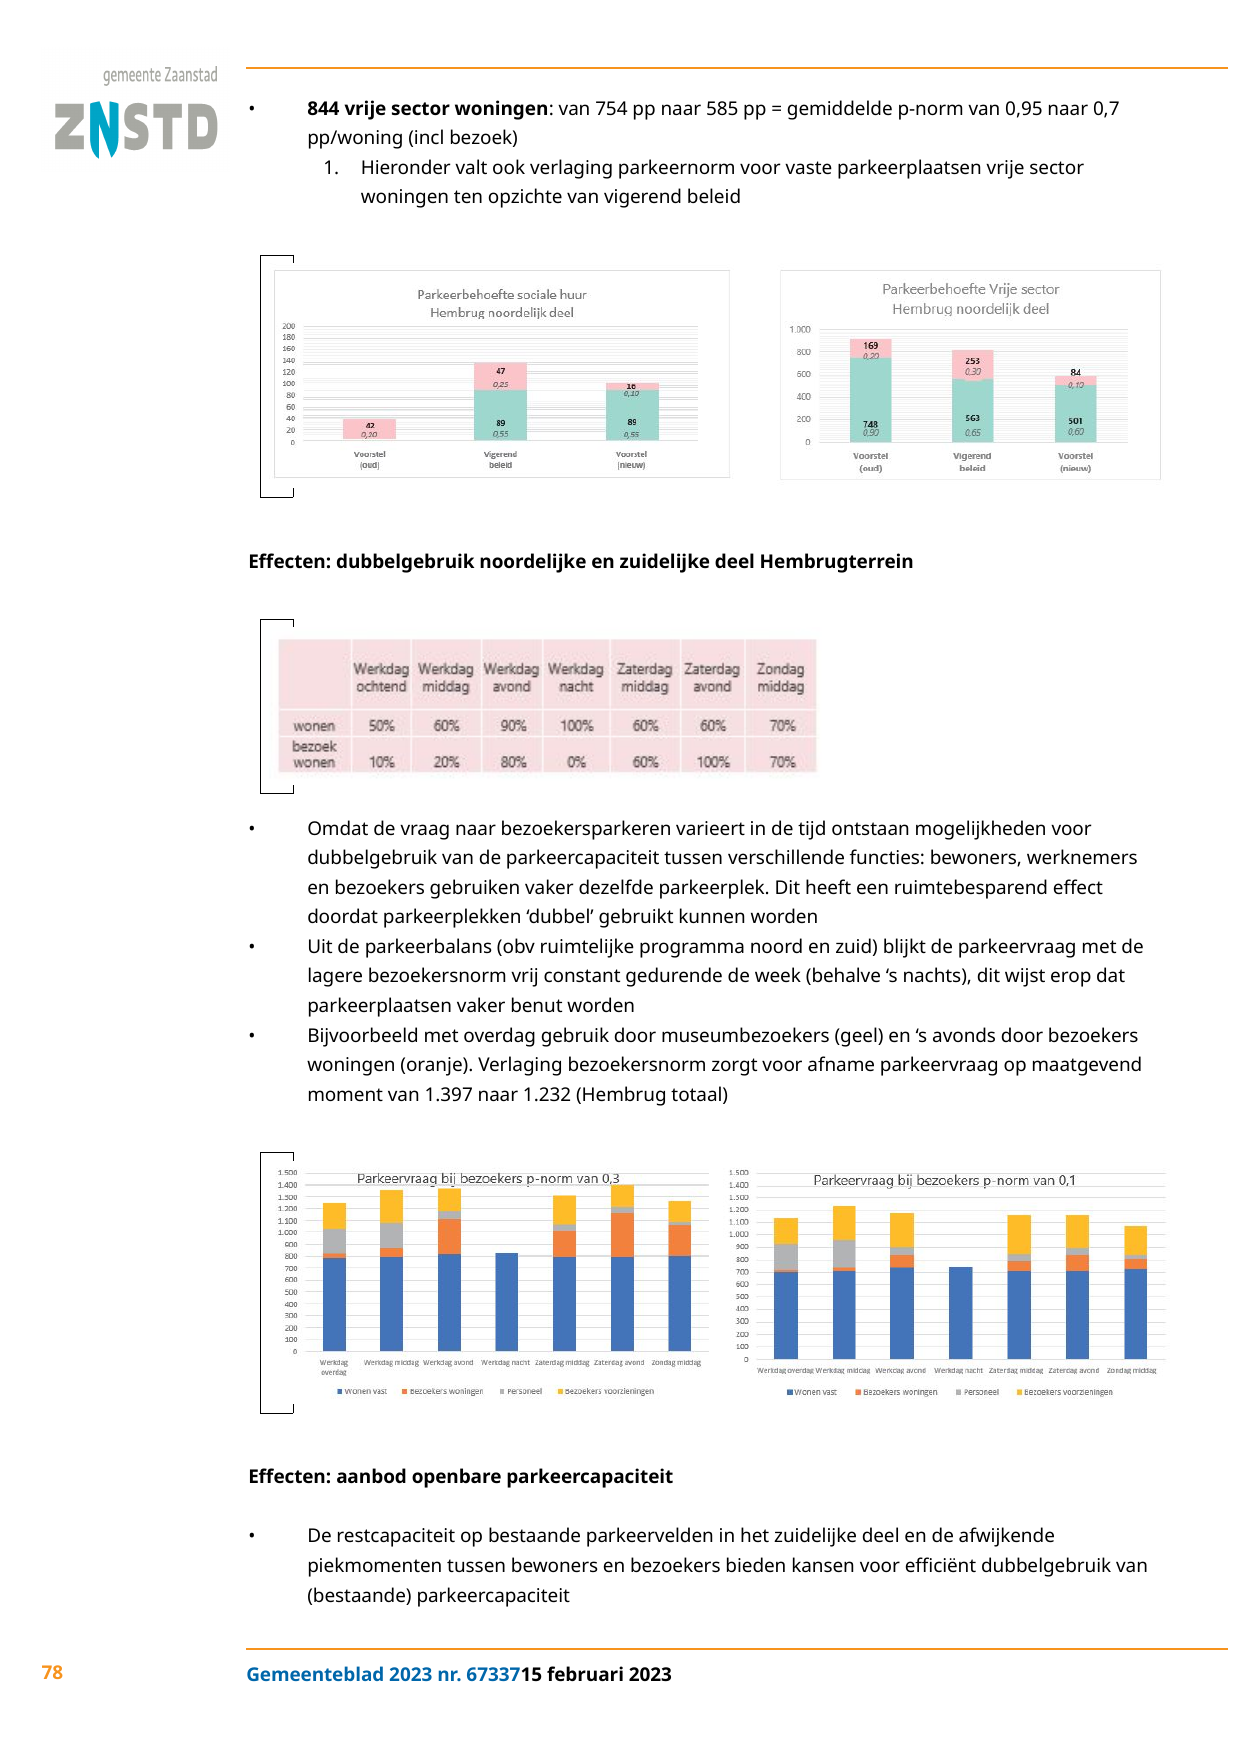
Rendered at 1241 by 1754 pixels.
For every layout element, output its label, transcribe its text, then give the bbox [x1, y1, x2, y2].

list Hieronder valt ook verlaging parkeernorm voor vaste parkeerplaatsen vrije sector woningen ten opzichte van vigerend beleid [323, 154, 1152, 209]
text Effecten: aanbod openbare parkeercapaciteit [248, 1463, 1152, 1489]
list Bijvoorbeeld met overdag gebruik door museumbezoekers (geel) en ‘s avonds door bezoekers woningen (oranje). Verlaging bezoekersnorm zorgt voor afname parkeervraag op maatgevend moment van 1.397 naar 1.232 (Hembrug totaal) [248, 1022, 1152, 1107]
picture [268, 263, 1173, 488]
list 844 vrije sector woningen: van 754 pp naar 585 pp = gemiddelde p-norm van 0,95 naar 0,7 pp/woning (incl bezoek) [248, 95, 1152, 150]
text Effecten: dubbelgebruik noordelijke en zuidelijke deel Hembrugterrein [248, 548, 1152, 574]
list Uit de parkeerbalans (obv ruimtelijke programma noord en zuid) blijkt de parkeervraag met de lagere bezoekersnorm vrij constant gedurende de week (behalve ‘s nachts), dit wijst erop dat parkeerplaatsen vaker benut worden [248, 933, 1152, 1018]
picture [268, 1161, 1173, 1404]
list De restcapaciteit op bestaande parkeervelden in het zuidelijke deel en de afwijkende piekmomenten tussen bewoners en bezoekers bieden kansen voor efficiënt dubbelgebruik van (bestaande) parkeercapaciteit [248, 1523, 1152, 1608]
list Omdat de vraag naar bezoekersparkeren varieert in de tijd ontstaan mogelijkheden voor dubbelgebruik van de parkeercapaciteit tussen verschillende functies: bewoners, werknemers en bezoekers gebruiken vaker dezelfde parkeerplek. Dit heeft een ruimtebesparend effect doordat parkeerplekken ‘dubbel’ gebruikt kunnen worden [248, 815, 1152, 929]
picture [41, 47, 231, 172]
picture [268, 627, 825, 785]
